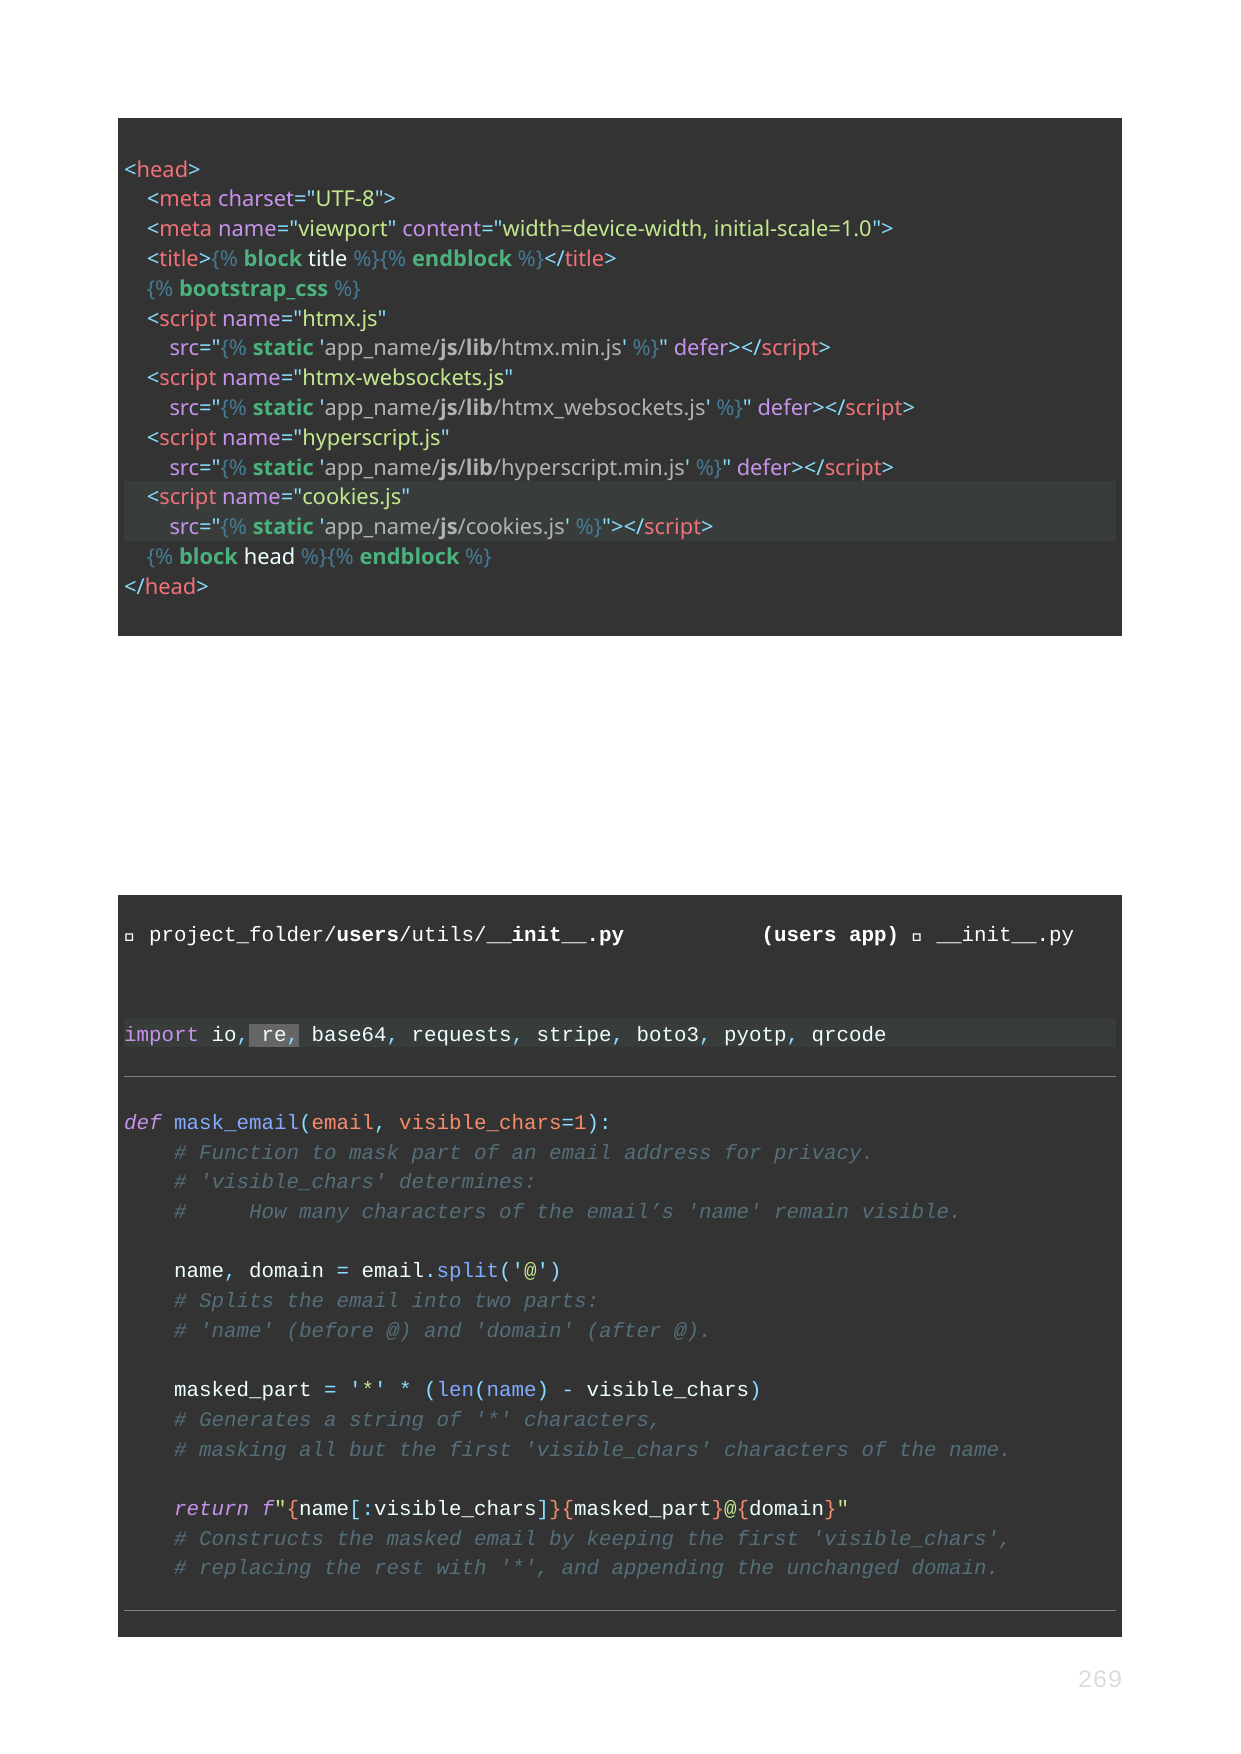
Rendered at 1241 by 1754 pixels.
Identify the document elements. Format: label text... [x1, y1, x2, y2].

table_cell import io, re, base64, requests, stripe, boto3, pyotp, qrcode def mask_email(email, visible_chars=1): # Function to mask part of an email address for privacy. # 'visible_chars' determines: # How many characters of the email’s 'name' remain visible. name, domain = email.split('@') # Splits the email into two parts: # 'name' (before @) and 'domain' (after @). masked_part = '*' * (len(name) - visible_chars) # Generates a string of '*' characters, # masking all but the first 'visible_chars' characters of the name. return f"{name[:visible_chars]}{masked_part}@{domain}" # Constructs the masked email by keeping the first 'visible_chars', # replacing the rest with '*', and appending the unchanged domain. [118, 982, 1122, 1637]
table_cell <head> <meta charset="UTF-8"> <meta name="viewport" content="width=device-width, initial-scale=1.0"> <title>{% block title %}{% endblock %}</title> {% bootstrap_css %} <script name="htmx.js" src="{% static 'app_name/js/lib/htmx.min.js' %}" defer></script> <script name="htmx-websockets.js" src="{% static 'app_name/js/lib/htmx_websockets.js' %}" defer></script> <script name="hyperscript.js" src="{% static 'app_name/js/lib/hyperscript.min.js' %}" defer></script> <script name="cookies.js" src="{% static 'app_name/js/cookies.js' %}"></script> {% block head %}{% endblock %} </head> [118, 118, 1122, 636]
table_header 📝 project_folder/users/utils/__init__.py (users app) 🐍 __init__.py [118, 895, 1122, 982]
